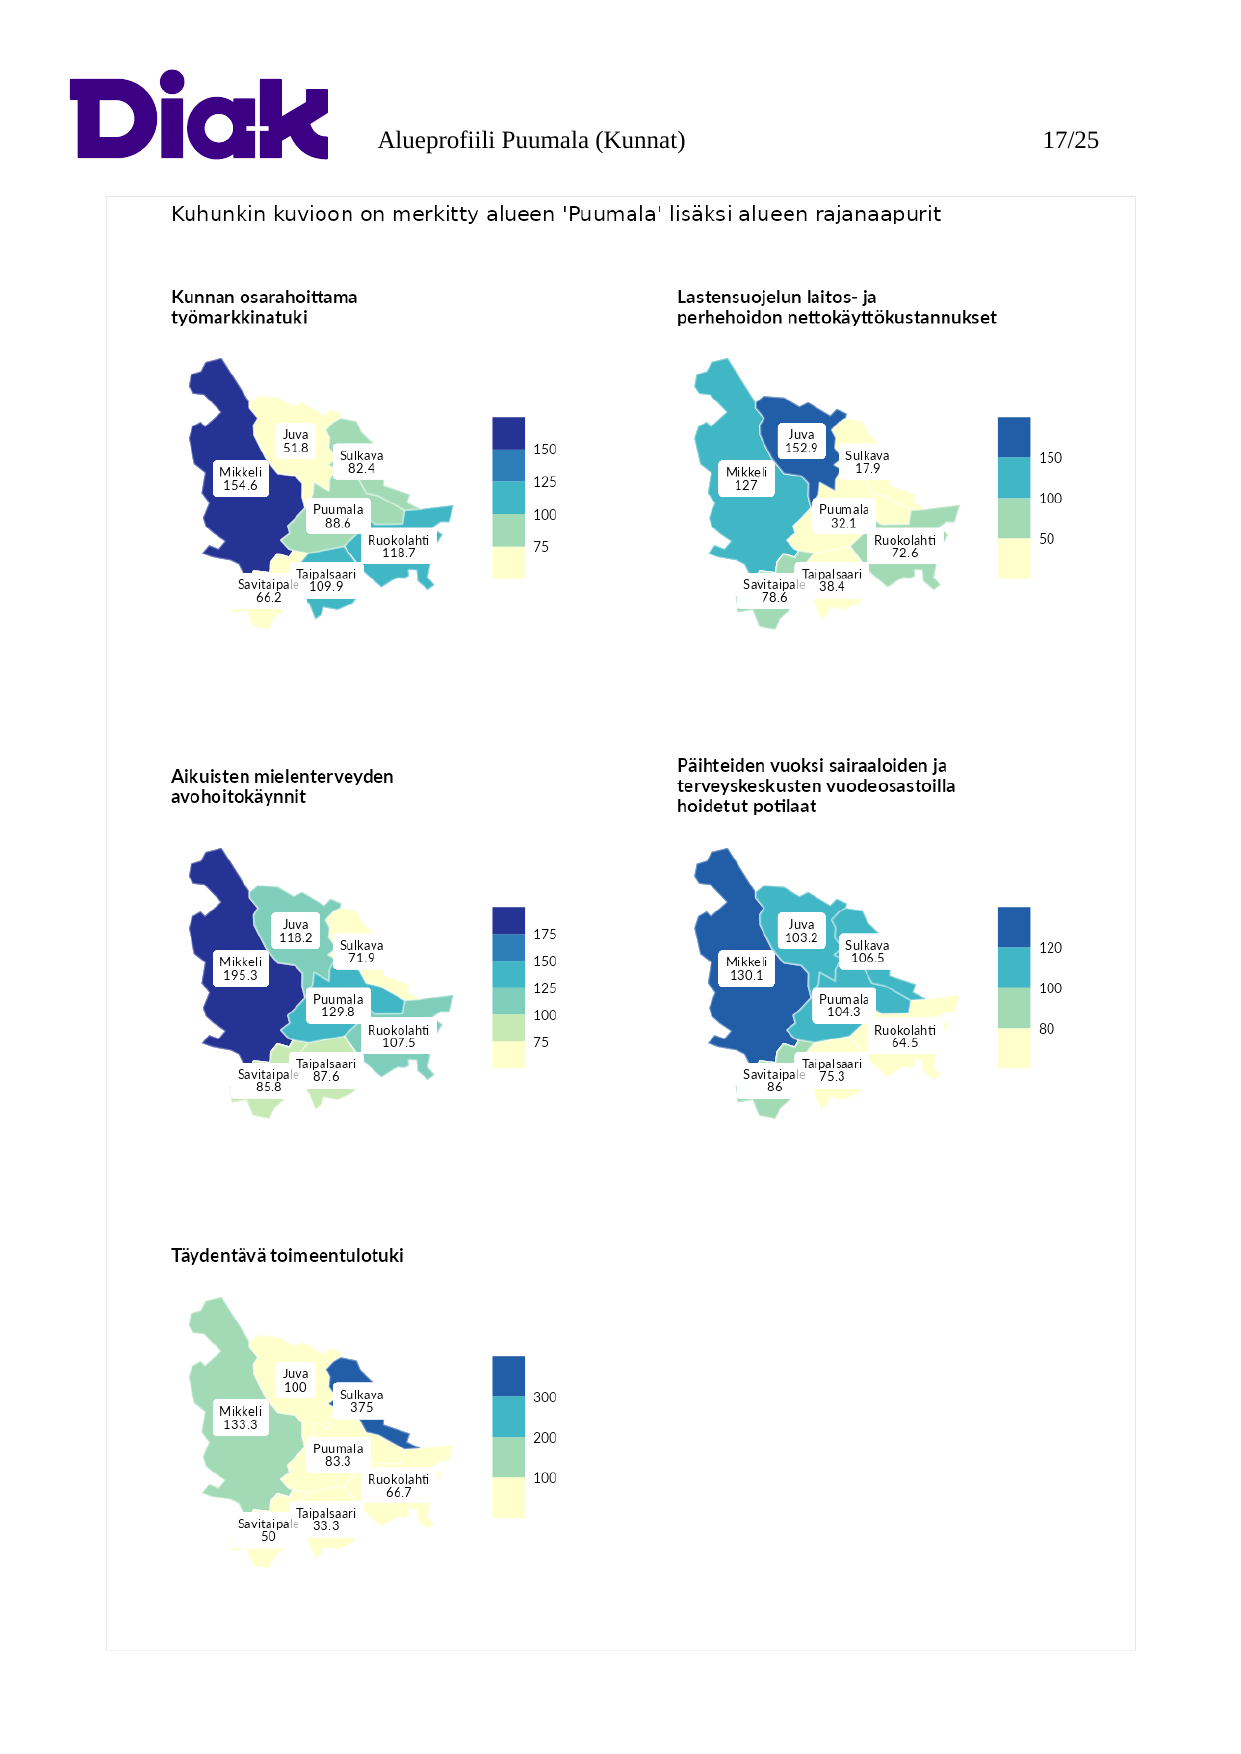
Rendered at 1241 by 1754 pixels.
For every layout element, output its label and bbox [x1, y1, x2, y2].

picture [61, 196, 1179, 1651]
